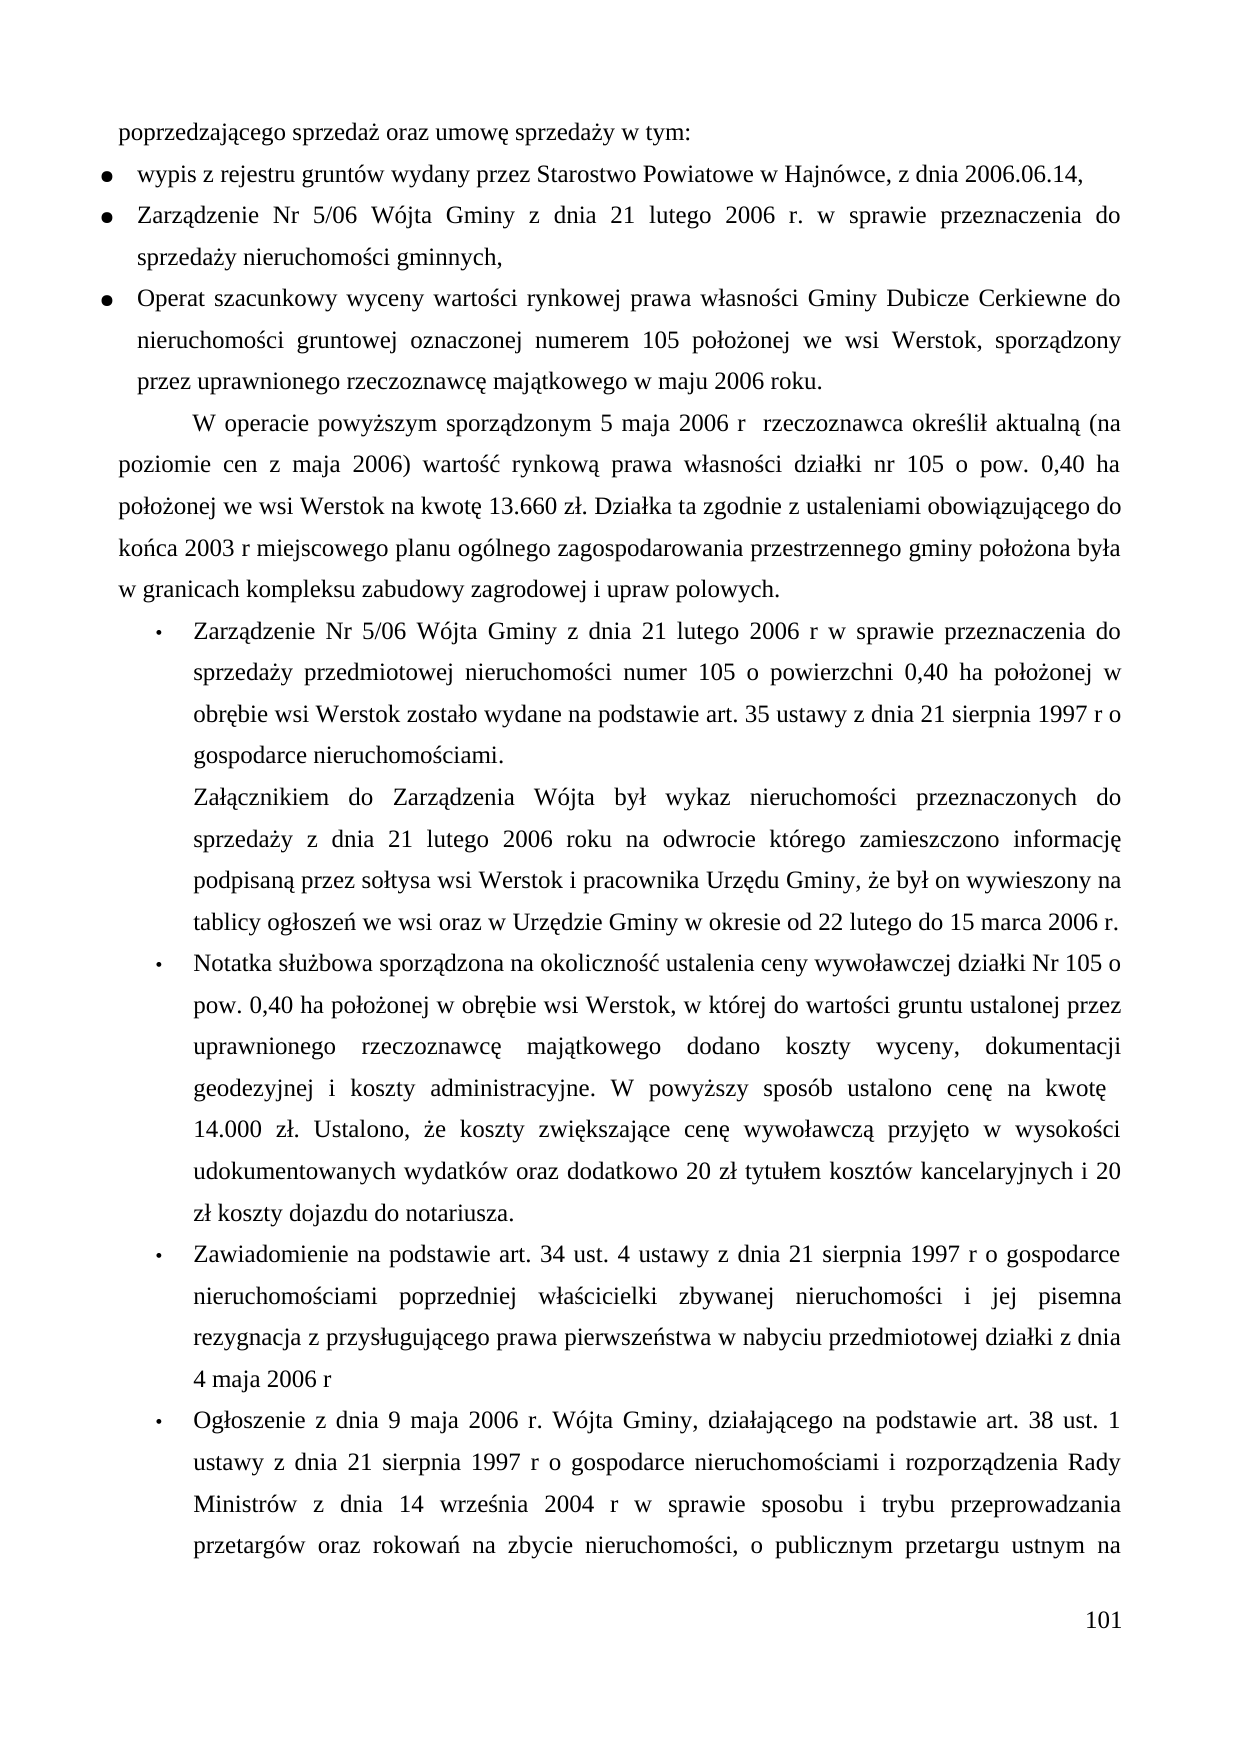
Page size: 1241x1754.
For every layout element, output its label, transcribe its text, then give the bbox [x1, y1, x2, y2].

text poprzedzającego sprzedaż oraz umowę sprzedaży w tym: [118, 118, 1122, 146]
list Zawiadomienie na podstawie art. 34 ust. 4 ustawy z dnia 21 sierpnia 1997 r o gospodarce nieruchomościami poprzedniej właścicielki zbywanej nieruchomości i jej pisemna rezygnacja z przysługującego prawa pierwszeństwa w nabyciu przedmiotowej działki z dnia 4 maja 2006 r [156, 1240, 1122, 1393]
list Zarządzenie Nr 5/06 Wójta Gminy z dnia 21 lutego 2006 r. w sprawie przeznaczenia do sprzedaży nieruchomości gminnych, [118, 201, 1122, 271]
list Załącznikiem do Zarządzenia Wójta był wykaz nieruchomości przeznaczonych do sprzedaży z dnia 21 lutego 2006 roku na odwrocie którego zamieszczono informację podpisaną przez sołtysa wsi Werstok i pracownika Urzędu Gminy, że był on wywieszony na tablicy ogłoszeń we wsi oraz w Urzędzie Gminy w okresie od 22 lutego do 15 marca 2006 r. [156, 783, 1122, 936]
text W operacie powyższym sporządzonym 5 maja 2006 r rzeczoznawca określił aktualną (na poziomie cen z maja 2006) wartość rynkową prawa własności działki nr 105 o pow. 0,40 ha położonej we wsi Werstok na kwotę 13.660 zł. Działka ta zgodnie z ustaleniami obowiązującego do końca 2003 r miejscowego planu ogólnego zagospodarowania przestrzennego gminy położona była w granicach kompleksu zabudowy zagrodowej i upraw polowych. [118, 409, 1122, 603]
list Ogłoszenie z dnia 9 maja 2006 r. Wójta Gminy, działającego na podstawie art. 38 ust. 1 ustawy z dnia 21 sierpnia 1997 r o gospodarce nieruchomościami i rozporządzenia Rady Ministrów z dnia 14 września 2004 r w sprawie sposobu i trybu przeprowadzania przetargów oraz rokowań na zbycie nieruchomości, o publicznym przetargu ustnym na [156, 1407, 1122, 1559]
list Notatka służbowa sporządzona na okoliczność ustalenia ceny wywoławczej działki Nr 105 o pow. 0,40 ha położonej w obrębie wsi Werstok, w której do wartości gruntu ustalonej przez uprawnionego rzeczoznawcę majątkowego dodano koszty wyceny, dokumentacji geodezyjnej i koszty administracyjne. W powyższy sposób ustalono cenę na kwotę 14.000 zł. Ustalono, że koszty zwiększające cenę wywoławczą przyjęto w wysokości udokumentowanych wydatków oraz dodatkowo 20 zł tytułem kosztów kancelaryjnych i 20 zł koszty dojazdu do notariusza. [156, 949, 1122, 1226]
list wypis z rejestru gruntów wydany przez Starostwo Powiatowe w Hajnówce, z dnia 2006.06.14, [118, 160, 1122, 187]
list Zarządzenie Nr 5/06 Wójta Gminy z dnia 21 lutego 2006 r w sprawie przeznaczenia do sprzedaży przedmiotowej nieruchomości numer 105 o powierzchni 0,40 ha położonej w obrębie wsi Werstok zostało wydane na podstawie art. 35 ustawy z dnia 21 sierpnia 1997 r o gospodarce nieruchomościami. [156, 617, 1122, 769]
list Operat szacunkowy wyceny wartości rynkowej prawa własności Gminy Dubicze Cerkiewne do nieruchomości gruntowej oznaczonej numerem 105 położonej we wsi Werstok, sporządzony przez uprawnionego rzeczoznawcę majątkowego w maju 2006 roku. [118, 284, 1122, 395]
